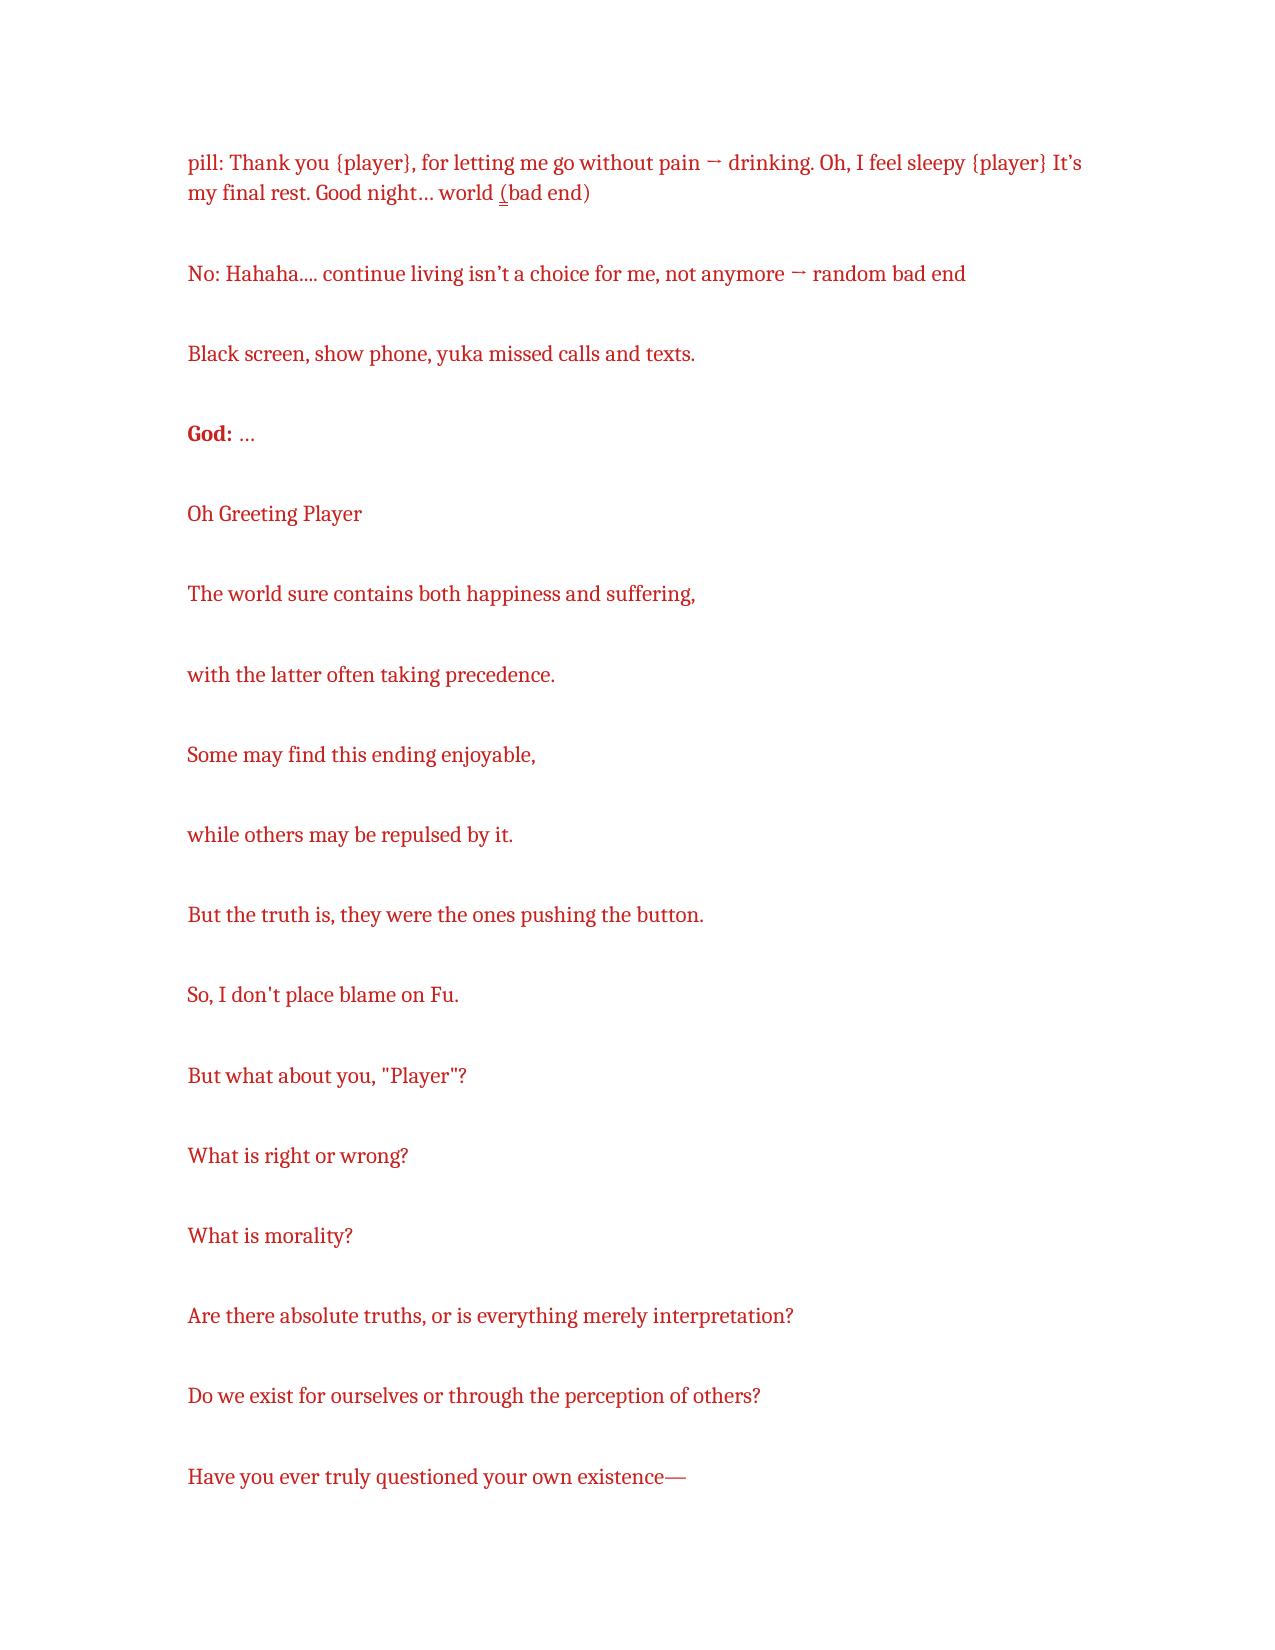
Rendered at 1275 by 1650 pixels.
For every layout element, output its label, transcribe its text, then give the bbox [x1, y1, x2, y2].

text What is morality? [187, 1223, 1087, 1249]
text Are there absolute truths, or is everything merely interpretation? [187, 1303, 1087, 1329]
text Have you ever truly questioned your own existence— [187, 1463, 1087, 1490]
text But what about you, "Player"? [187, 1062, 1087, 1089]
text So, I don't place blame on Fu. [187, 982, 1087, 1009]
text What is right or wrong? [187, 1143, 1087, 1169]
text The world sure contains both happiness and suffering, [187, 581, 1087, 608]
text with the latter often taking precedence. [187, 661, 1087, 688]
text Some may find this ending enjoyable, [187, 742, 1087, 768]
text God: … [187, 421, 1087, 447]
text But the truth is, they were the ones pushing the button. [187, 902, 1087, 928]
text Oh Greeting Player [187, 501, 1087, 527]
text Do we exist for ourselves or through the perception of others? [187, 1383, 1087, 1410]
text No: Hahaha.... continue living isn’t a choice for me, not anymore → random bad end [187, 260, 1087, 287]
text pill: Thank you {player}, for letting me go without pain → drinking. Oh, I feel sleepy {player} It’s my final rest. Good night… world (bad end) [187, 150, 1087, 207]
text Black screen, show phone, yuka missed calls and texts. [187, 341, 1087, 367]
text while others may be repulsed by it. [187, 822, 1087, 848]
